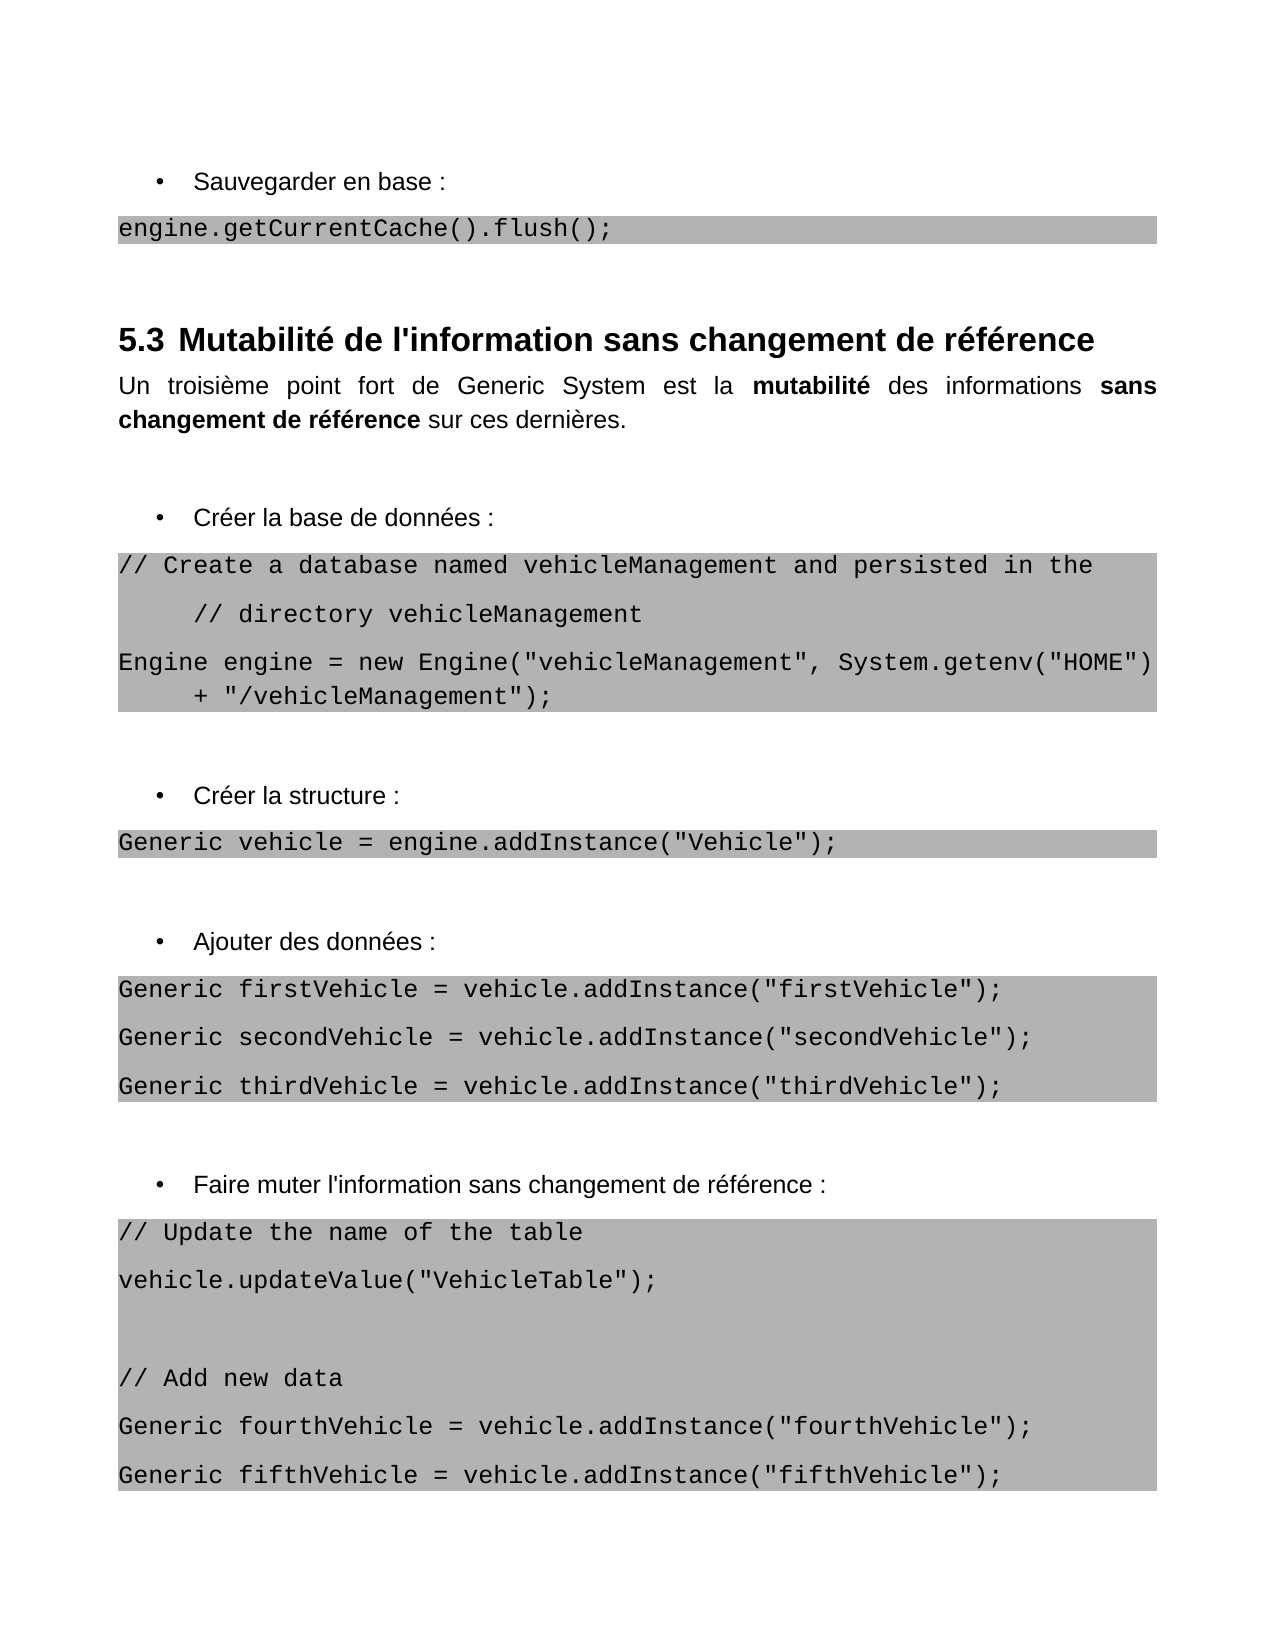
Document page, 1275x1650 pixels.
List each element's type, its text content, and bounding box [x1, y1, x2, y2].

subtitle Mutabilité de l'information sans changement de référence [118, 320, 1157, 358]
list Créer la structure : [156, 781, 1157, 809]
list Ajouter des données : [156, 927, 1157, 956]
text // Add new data [118, 1365, 1157, 1393]
text // Update the name of the table [118, 1219, 1157, 1248]
text engine.getCurrentCache().flush(); [118, 216, 1157, 244]
text Generic firstVehicle = vehicle.addInstance("firstVehicle"); [118, 976, 1157, 1004]
text // directory vehicleManagement [118, 601, 1157, 629]
text Generic secondVehicle = vehicle.addInstance("secondVehicle"); [118, 1025, 1157, 1053]
text Generic fourthVehicle = vehicle.addInstance("fourthVehicle"); [118, 1414, 1157, 1442]
text Un troisième point fort de Generic System est la mutabilité des informations sans changement de référence sur ces dernières. [118, 371, 1157, 434]
list Faire muter l'information sans changement de référence : [156, 1170, 1157, 1199]
text Generic vehicle = engine.addInstance("Vehicle"); [118, 830, 1157, 858]
list Sauvegarder en base : [156, 167, 1157, 196]
list Créer la base de données : [156, 503, 1157, 532]
text Engine engine = new Engine("vehicleManagement", System.getenv("HOME") + "/vehicleManagement"); [118, 650, 1157, 712]
text Generic thirdVehicle = vehicle.addInstance("thirdVehicle"); [118, 1073, 1157, 1102]
text vehicle.updateValue("VehicleTable"); [118, 1268, 1157, 1296]
text // Create a database named vehicleManagement and persisted in the [118, 553, 1157, 581]
text Generic fifthVehicle = vehicle.addInstance("fifthVehicle"); [118, 1462, 1157, 1491]
